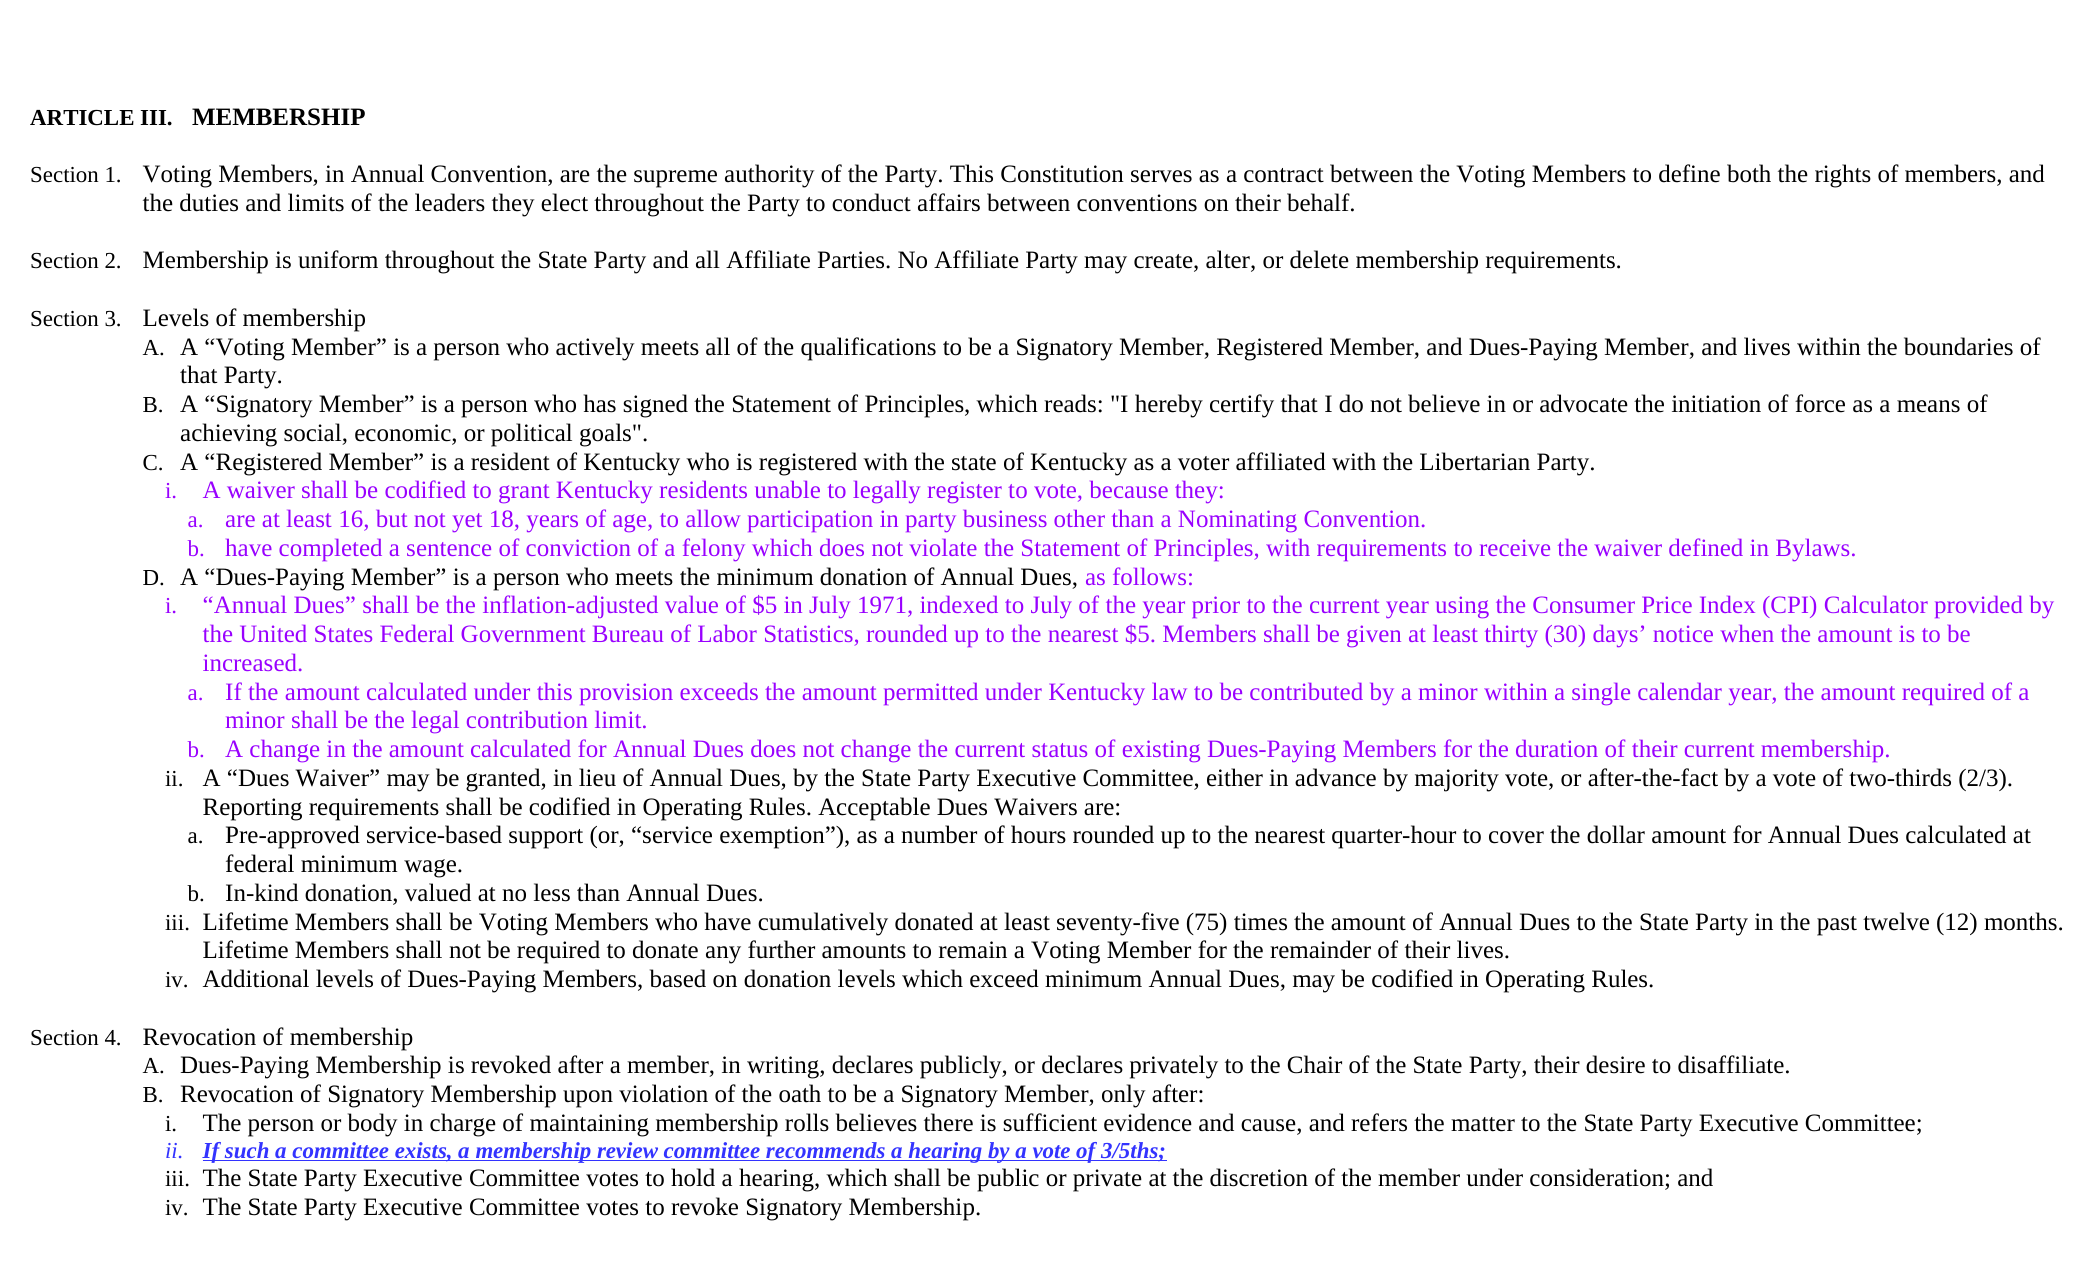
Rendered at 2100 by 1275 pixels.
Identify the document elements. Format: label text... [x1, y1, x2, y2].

list A “Voting Member” is a person who actively meets all of the qualifications to be a Signatory Member, Registered Member, and Dues-Paying Member, and lives within the boundaries of that Party. [142, 332, 2070, 389]
list Dues-Paying Membership is revoked after a member, in writing, declares publicly, or declares privately to the Chair of the State Party, their desire to disaffiliate. [142, 1051, 2070, 1079]
list Additional levels of Dues-Paying Members, based on donation levels which exceed minimum Annual Dues, may be codified in Operating Rules. [165, 964, 2070, 993]
list have completed a sentence of conviction of a felony which does not violate the Statement of Principles, with requirements to receive the waiver defined in Bylaws. [187, 533, 2070, 562]
list The State Party Executive Committee votes to hold a hearing, which shall be public or private at the discretion of the member under consideration; and [165, 1163, 2070, 1192]
list A change in the amount calculated for Annual Dues does not change the current status of existing Dues-Paying Members for the duration of their current membership. [187, 734, 2070, 763]
list A “Dues Waiver” may be granted, in lieu of Annual Dues, by the State Party Executive Committee, either in advance by majority vote, or after-the-fact by a vote of two-thirds (2/3). Reporting requirements shall be codified in Operating Rules. Acceptable Dues Waivers are: [165, 763, 2070, 821]
list In-kind donation, valued at no less than Annual Dues. [187, 878, 2070, 907]
list Lifetime Members shall be Voting Members who have cumulatively donated at least seventy-five (75) times the amount of Annual Dues to the State Party in the past twelve (12) months. Lifetime Members shall not be required to donate any further amounts to remain a Voting Member for the remainder of their lives. [165, 907, 2070, 964]
list MEMBERSHIP [30, 102, 2070, 131]
list If the amount calculated under this provision exceeds the amount permitted under Kentucky law to be contributed by a minor within a single calendar year, the amount required of a minor shall be the legal contribution limit. [187, 677, 2070, 734]
list Pre-approved service-based support (or, “service exemption”), as a number of hours rounded up to the nearest quarter-hour to cover the dollar amount for Annual Dues calculated at federal minimum wage. [187, 821, 2070, 878]
list Levels of membership [30, 303, 2070, 332]
list “Annual Dues” shall be the inflation-adjusted value of $5 in July 1971, indexed to July of the year prior to the current year using the Consumer Price Index (CPI) Calculator provided by the United States Federal Government Bureau of Labor Statistics, rounded up to the nearest $5. Members shall be given at least thirty (30) days’ notice when the amount is to be increased. [165, 591, 2070, 677]
list The person or body in charge of maintaining membership rolls believes there is sufficient evidence and cause, and refers the matter to the State Party Executive Committee; [165, 1108, 2070, 1137]
list The State Party Executive Committee votes to revoke Signatory Membership. [165, 1192, 2070, 1221]
list A waiver shall be codified to grant Kentucky residents unable to legally register to vote, because they: [165, 476, 2070, 504]
list A “Registered Member” is a resident of Kentucky who is registered with the state of Kentucky as a voter affiliated with the Libertarian Party. [142, 447, 2070, 476]
list A “Signatory Member” is a person who has signed the Statement of Principles, which reads: "I hereby certify that I do not believe in or advocate the initiation of force as a means of achieving social, economic, or political goals". [142, 389, 2070, 447]
list If such a committee exists, a membership review committee recommends a hearing by a vote of 3/5ths; [165, 1137, 2070, 1163]
list Membership is uniform throughout the State Party and all Affiliate Parties. No Affiliate Party may create, alter, or delete membership requirements. [30, 246, 2070, 274]
list are at least 16, but not yet 18, years of age, to allow participation in party business other than a Nominating Convention. [187, 504, 2070, 533]
list Revocation of Signatory Membership upon violation of the oath to be a Signatory Member, only after: [142, 1079, 2070, 1108]
list Revocation of membership [30, 1022, 2070, 1051]
list A “Dues-Paying Member” is a person who meets the minimum donation of Annual Dues, as follows: [142, 562, 2070, 591]
list Voting Members, in Annual Convention, are the supreme authority of the Party. This Constitution serves as a contract between the Voting Members to define both the rights of members, and the duties and limits of the leaders they elect throughout the Party to conduct affairs between conventions on their behalf. [30, 159, 2070, 217]
